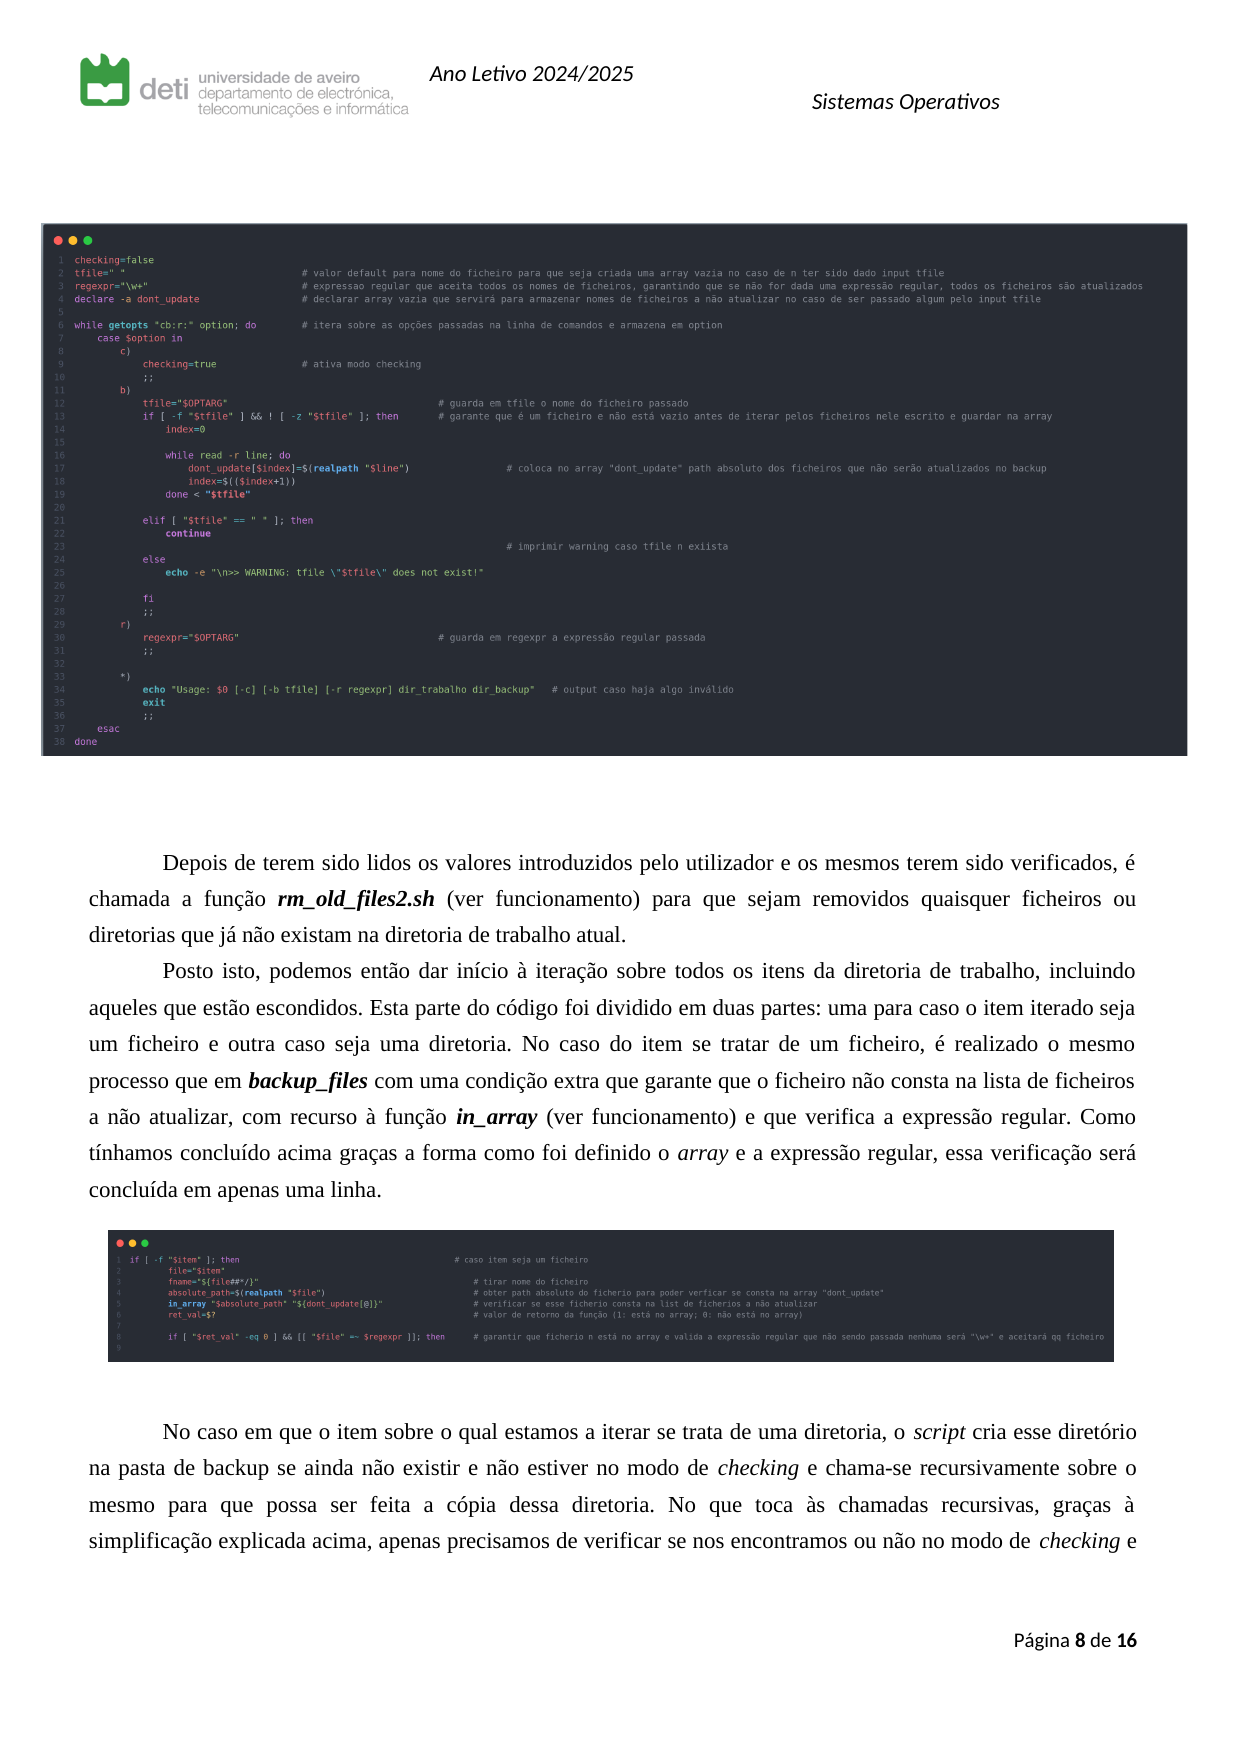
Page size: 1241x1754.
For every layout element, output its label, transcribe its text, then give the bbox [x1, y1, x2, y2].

picture [108, 1230, 1114, 1362]
picture [41, 223, 1188, 756]
picture [78, 48, 410, 118]
text Posto isto, podemos então dar início à iteração sobre todos os itens da diretoria de trabalho, incluindo aqueles que estão escondidos. Esta parte do código foi dividido em duas partes: uma para caso o item iterado seja um ficheiro e outra caso seja uma diretoria. No caso do item se tratar de um ficheiro, é realizado o mesmo processo que em backup_files com uma condição extra que garante que o ficheiro não consta na lista de ficheiros a não atualizar, com recurso à função in_array (ver funcionamento) e que verifica a expressão regular. Como tínhamos concluído acima graças a forma como foi definido o array e a expressão regular, essa verificação será concluída em apenas uma linha. [89, 958, 1137, 1202]
text No caso em que o item sobre o qual estamos a iterar se trata de uma diretoria, o script cria esse diretório na pasta de backup se ainda não existir e não estiver no modo de checking e chama-se recursivamente sobre o mesmo para que possa ser feita a cópia dessa diretoria. No que toca às chamadas recursivas, graças à simplificação explicada acima, apenas precisamos de verificar se nos encontramos ou não no modo de checking e [89, 1418, 1137, 1553]
text Depois de terem sido lidos os valores introduzidos pelo utilizador e os mesmos terem sido verificados, é chamada a função rm_old_files2.sh (ver funcionamento) para que sejam removidos quaisquer ficheiros ou diretorias que já não existam na diretoria de trabalho atual. [89, 848, 1137, 948]
